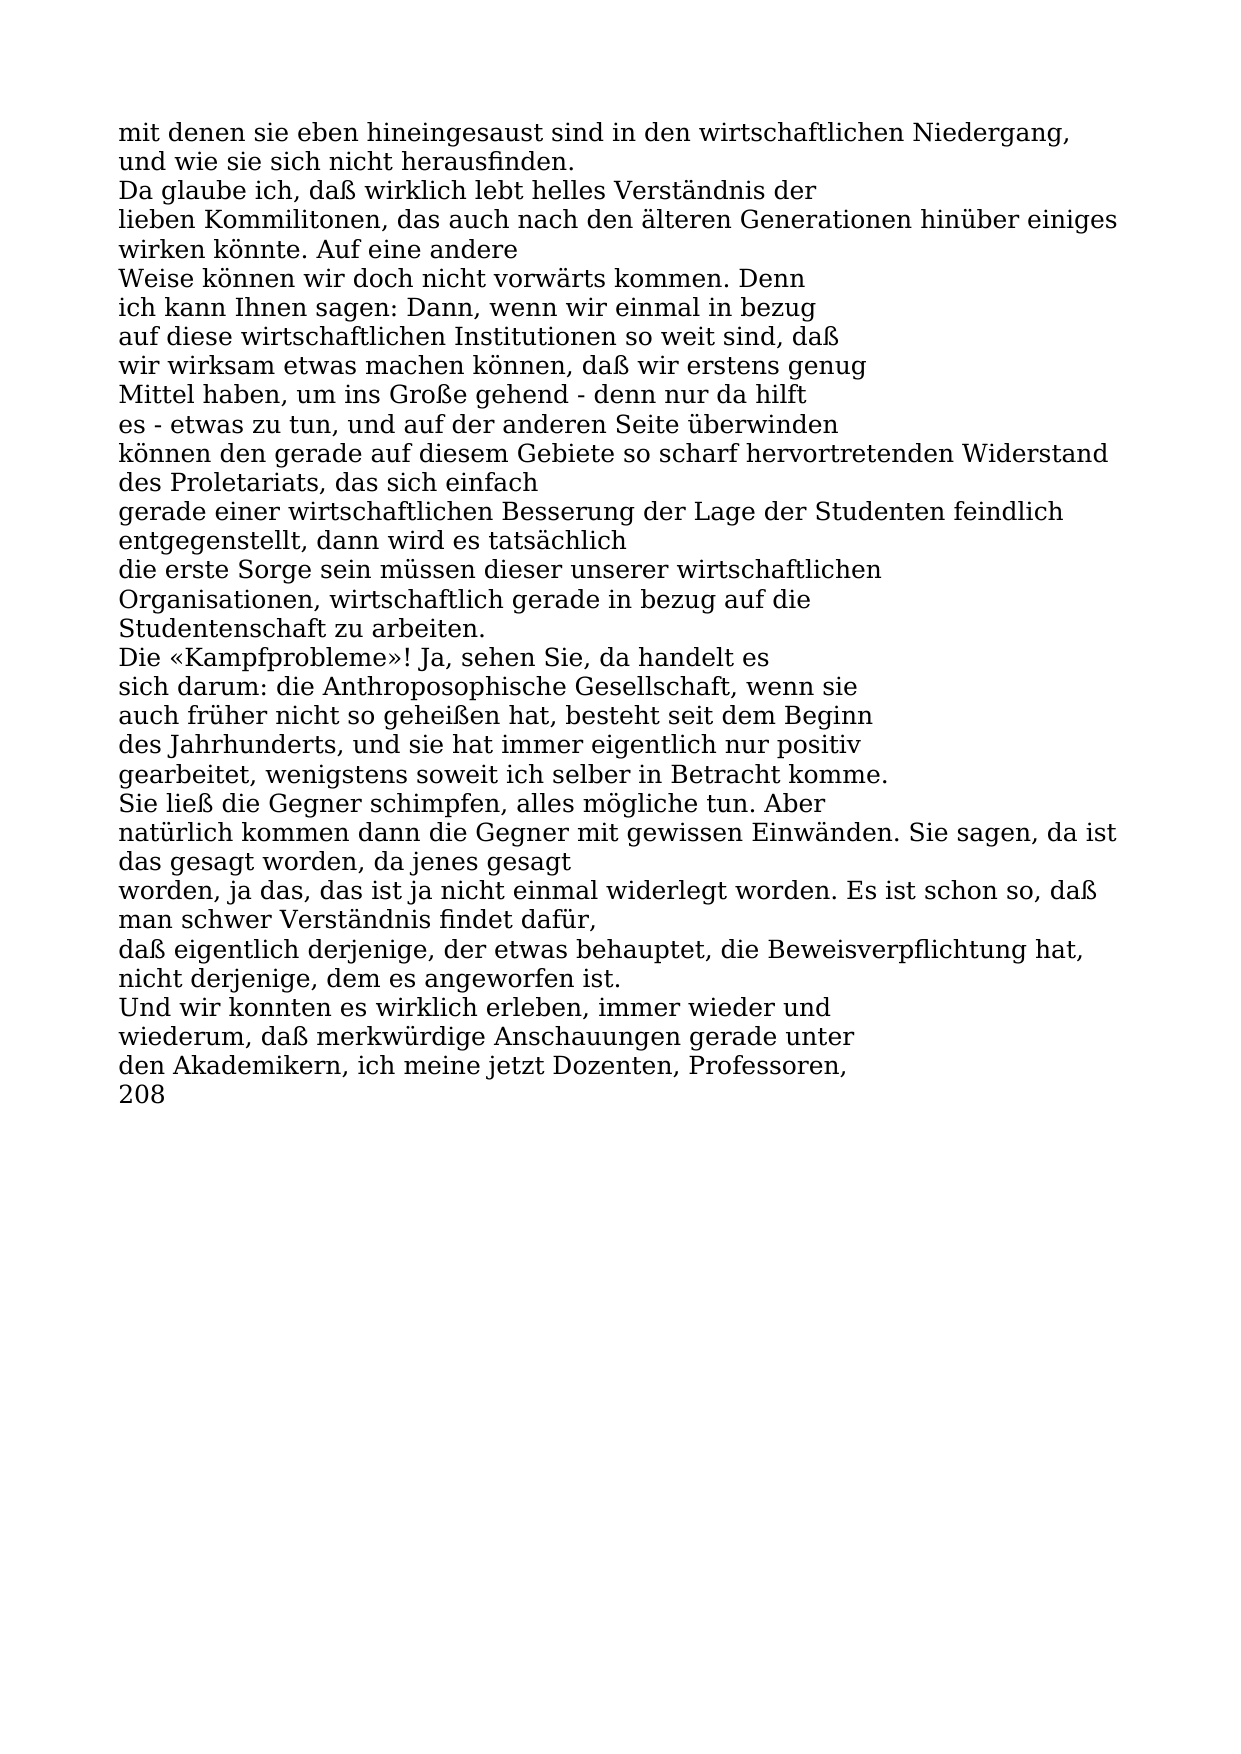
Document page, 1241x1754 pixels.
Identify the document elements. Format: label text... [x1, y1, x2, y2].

text gearbeitet, wenigstens soweit ich selber in Betracht komme. [118, 760, 1122, 789]
text den Akademikern, ich meine jetzt Dozenten, Professoren, [118, 1051, 1122, 1081]
text wir wirksam etwas machen können, daß wir erstens genug [118, 351, 1122, 381]
text Organisationen, wirtschaftlich gerade in bezug auf die [118, 585, 1122, 614]
text worden, ja das, das ist ja nicht einmal widerlegt worden. Es ist schon so, daß man schwer Verständnis findet dafür, [118, 876, 1122, 935]
text Weise können wir doch nicht vorwärts kommen. Denn [118, 264, 1122, 293]
text mit denen sie eben hineingesaust sind in den wirtschaftlichen Niedergang, und wie sie sich nicht herausfinden. [118, 118, 1122, 176]
text können den gerade auf diesem Gebiete so scharf hervortretenden Widerstand des Proletariats, das sich einfach [118, 439, 1122, 497]
text Die «Kampfprobleme»! Ja, sehen Sie, da handelt es [118, 643, 1122, 672]
text sich darum: die Anthroposophische Gesellschaft, wenn sie [118, 672, 1122, 701]
text daß eigentlich derjenige, der etwas behauptet, die Beweisverpflichtung hat, nicht derjenige, dem es angeworfen ist. [118, 935, 1122, 993]
text wiederum, daß merkwürdige Anschauungen gerade unter [118, 1022, 1122, 1051]
text Sie ließ die Gegner schimpfen, alles mögliche tun. Aber [118, 789, 1122, 818]
text auf diese wirtschaftlichen Institutionen so weit sind, daß [118, 322, 1122, 351]
text des Jahrhunderts, und sie hat immer eigentlich nur positiv [118, 731, 1122, 760]
text ich kann Ihnen sagen: Dann, wenn wir einmal in bezug [118, 293, 1122, 322]
text Da glaube ich, daß wirklich lebt helles Verständnis der [118, 176, 1122, 206]
text Studentenschaft zu arbeiten. [118, 614, 1122, 643]
text Mittel haben, um ins Große gehend - denn nur da hilft [118, 381, 1122, 410]
text gerade einer wirtschaftlichen Besserung der Lage der Studenten feindlich entgegenstellt, dann wird es tatsächlich [118, 497, 1122, 556]
text es - etwas zu tun, und auf der anderen Seite überwinden [118, 410, 1122, 439]
text die erste Sorge sein müssen dieser unserer wirtschaftlichen [118, 556, 1122, 585]
text Und wir konnten es wirklich erleben, immer wieder und [118, 993, 1122, 1022]
text natürlich kommen dann die Gegner mit gewissen Einwänden. Sie sagen, da ist das gesagt worden, da jenes gesagt [118, 818, 1122, 876]
text auch früher nicht so geheißen hat, besteht seit dem Beginn [118, 701, 1122, 731]
text 208 [118, 1081, 1122, 1110]
text lieben Kommilitonen, das auch nach den älteren Generationen hinüber einiges wirken könnte. Auf eine andere [118, 206, 1122, 264]
